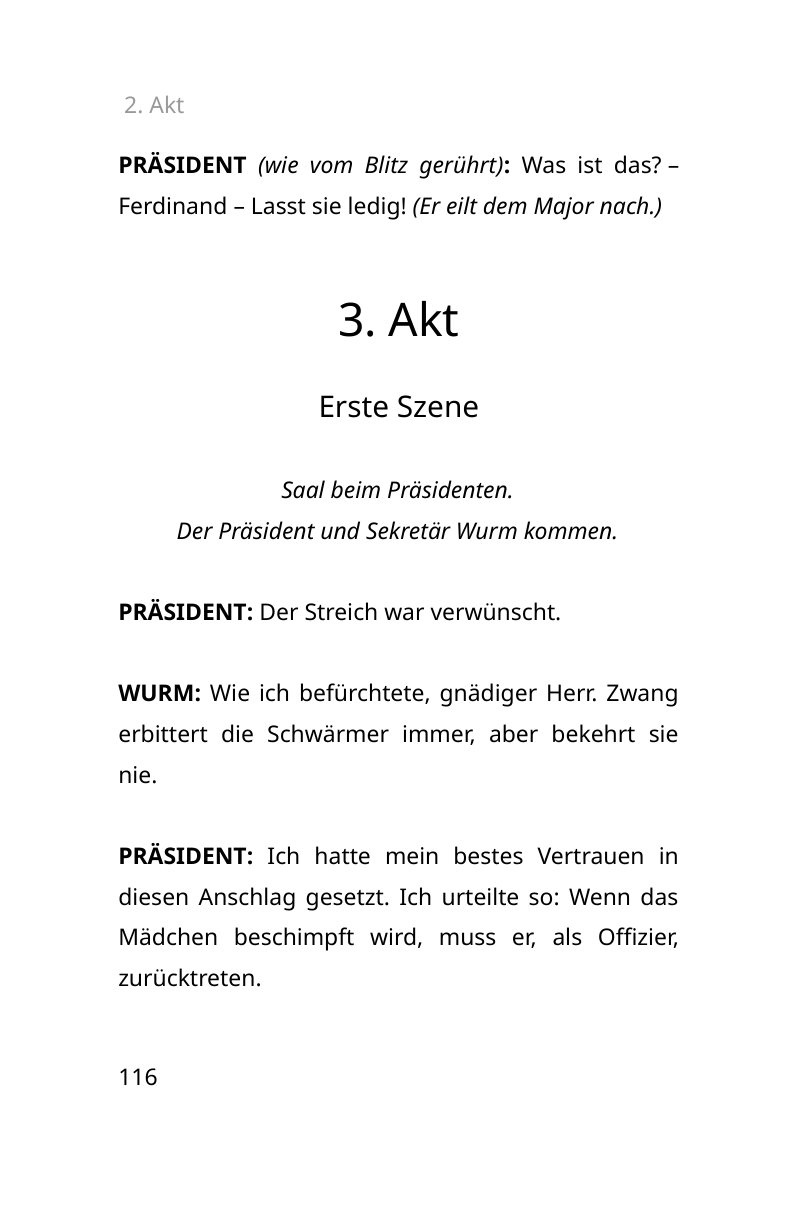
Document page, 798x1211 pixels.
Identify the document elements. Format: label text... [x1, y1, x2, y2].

subtitle Erste Szene [118, 385, 679, 426]
text WURM: Wie ich befürchtete, gnädiger Herr. Zwang erbittert die Schwärmer immer, aber bekehrt sie nie. [118, 648, 679, 790]
subtitle 3. Akt [118, 267, 679, 350]
text PRÄSIDENT: Ich hatte mein bestes Vertrauen in diesen Anschlag gesetzt. Ich urteilte so: Wenn das Mädchen beschimpft wird, muss er, als Offizier, zurücktreten. [118, 811, 679, 993]
text Saal beim Präsidenten. Der Präsident und Sekretär Wurm kommen. [118, 450, 679, 546]
text PRÄSIDENT (wie vom Blitz gerührt): Was ist das? – Ferdinand – Lasst sie ledig! (Er eilt dem Major nach.) [118, 149, 679, 221]
text PRÄSIDENT: Der Streich war verwünscht. [118, 567, 679, 627]
